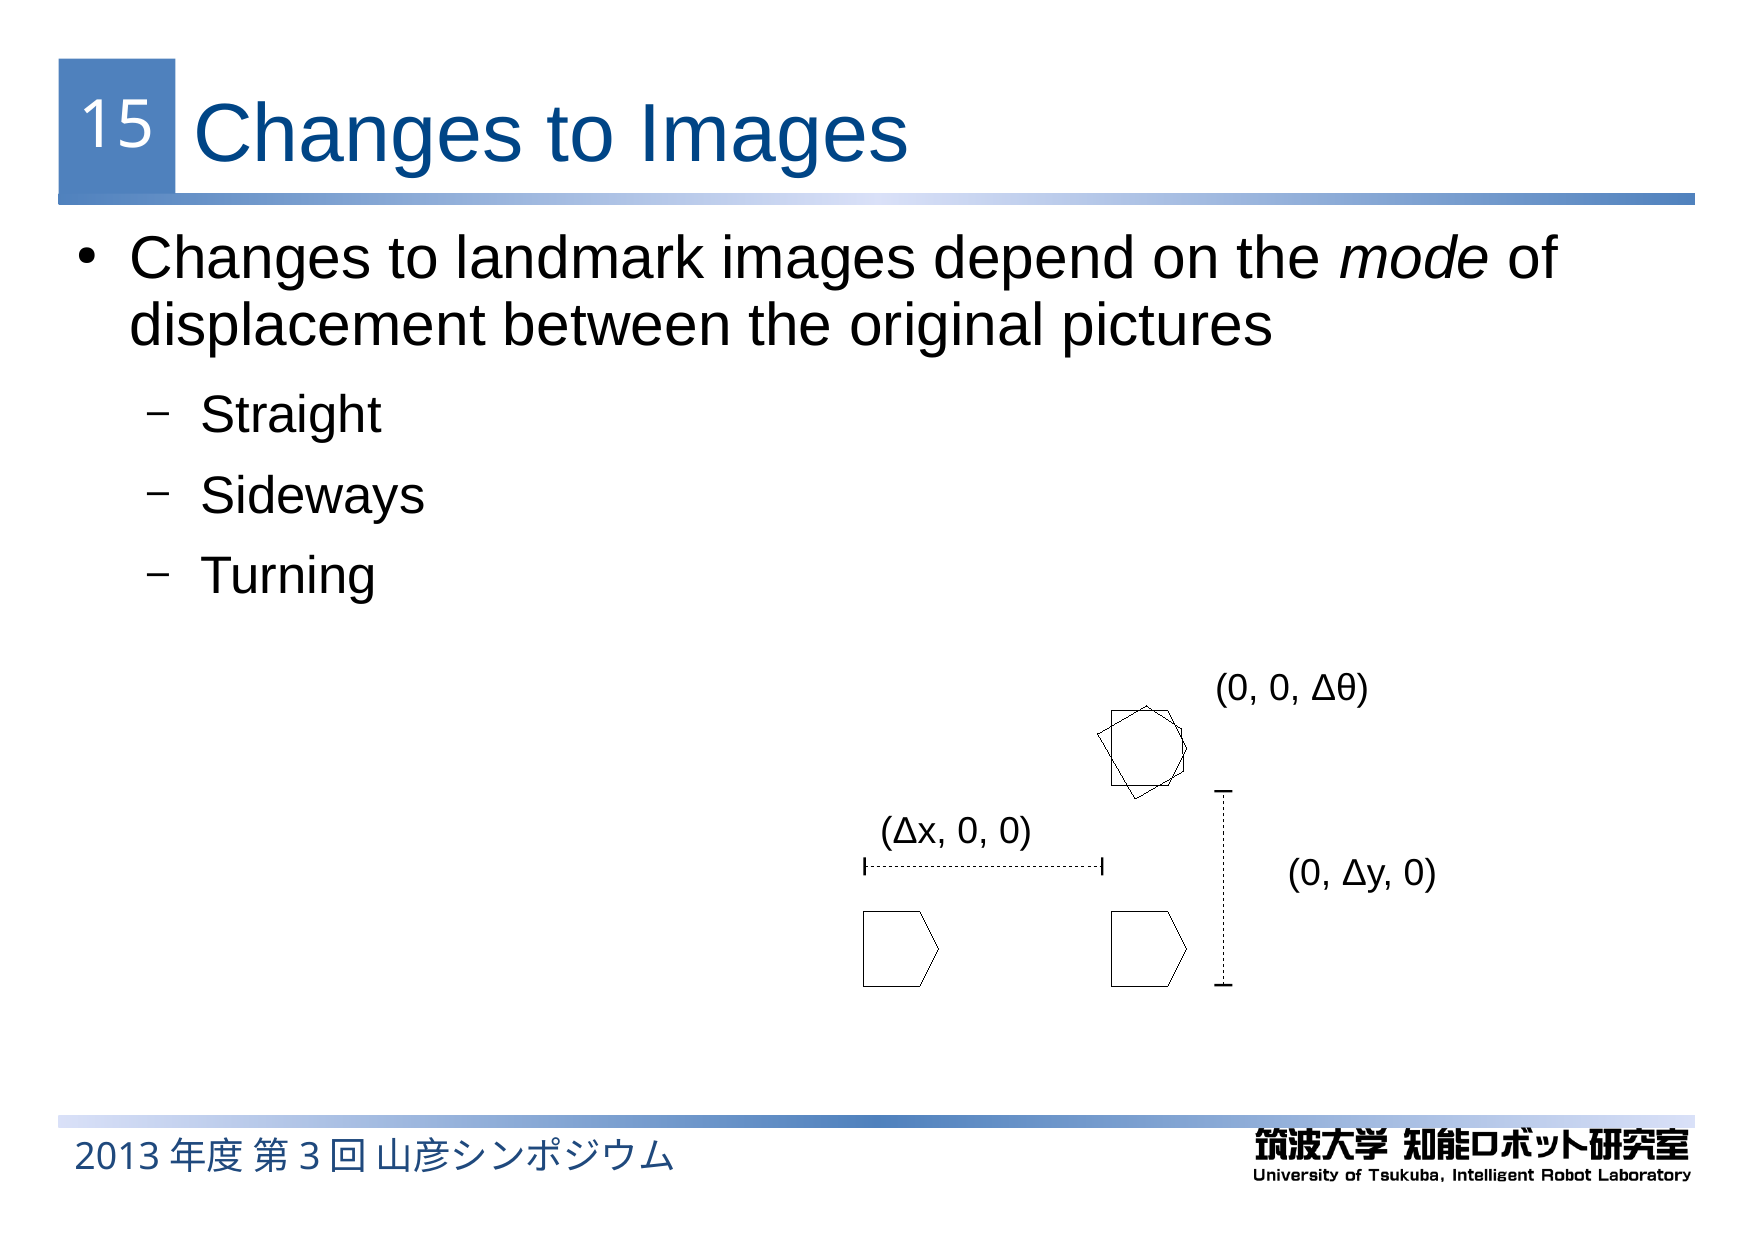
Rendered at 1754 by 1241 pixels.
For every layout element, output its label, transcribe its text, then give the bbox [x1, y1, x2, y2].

list Changes to landmark images depend on the mode of displacement between the original pictures Straight Sideways Turning [58, 223, 1696, 644]
title Changes to Images [193, 61, 1651, 205]
text_box (0, Δy, 0) [1272, 843, 1509, 901]
text_box (0, 0, Δθ) [1200, 659, 1436, 717]
picture [1252, 1127, 1691, 1182]
text_box (Δx, 0, 0) [865, 802, 1101, 860]
